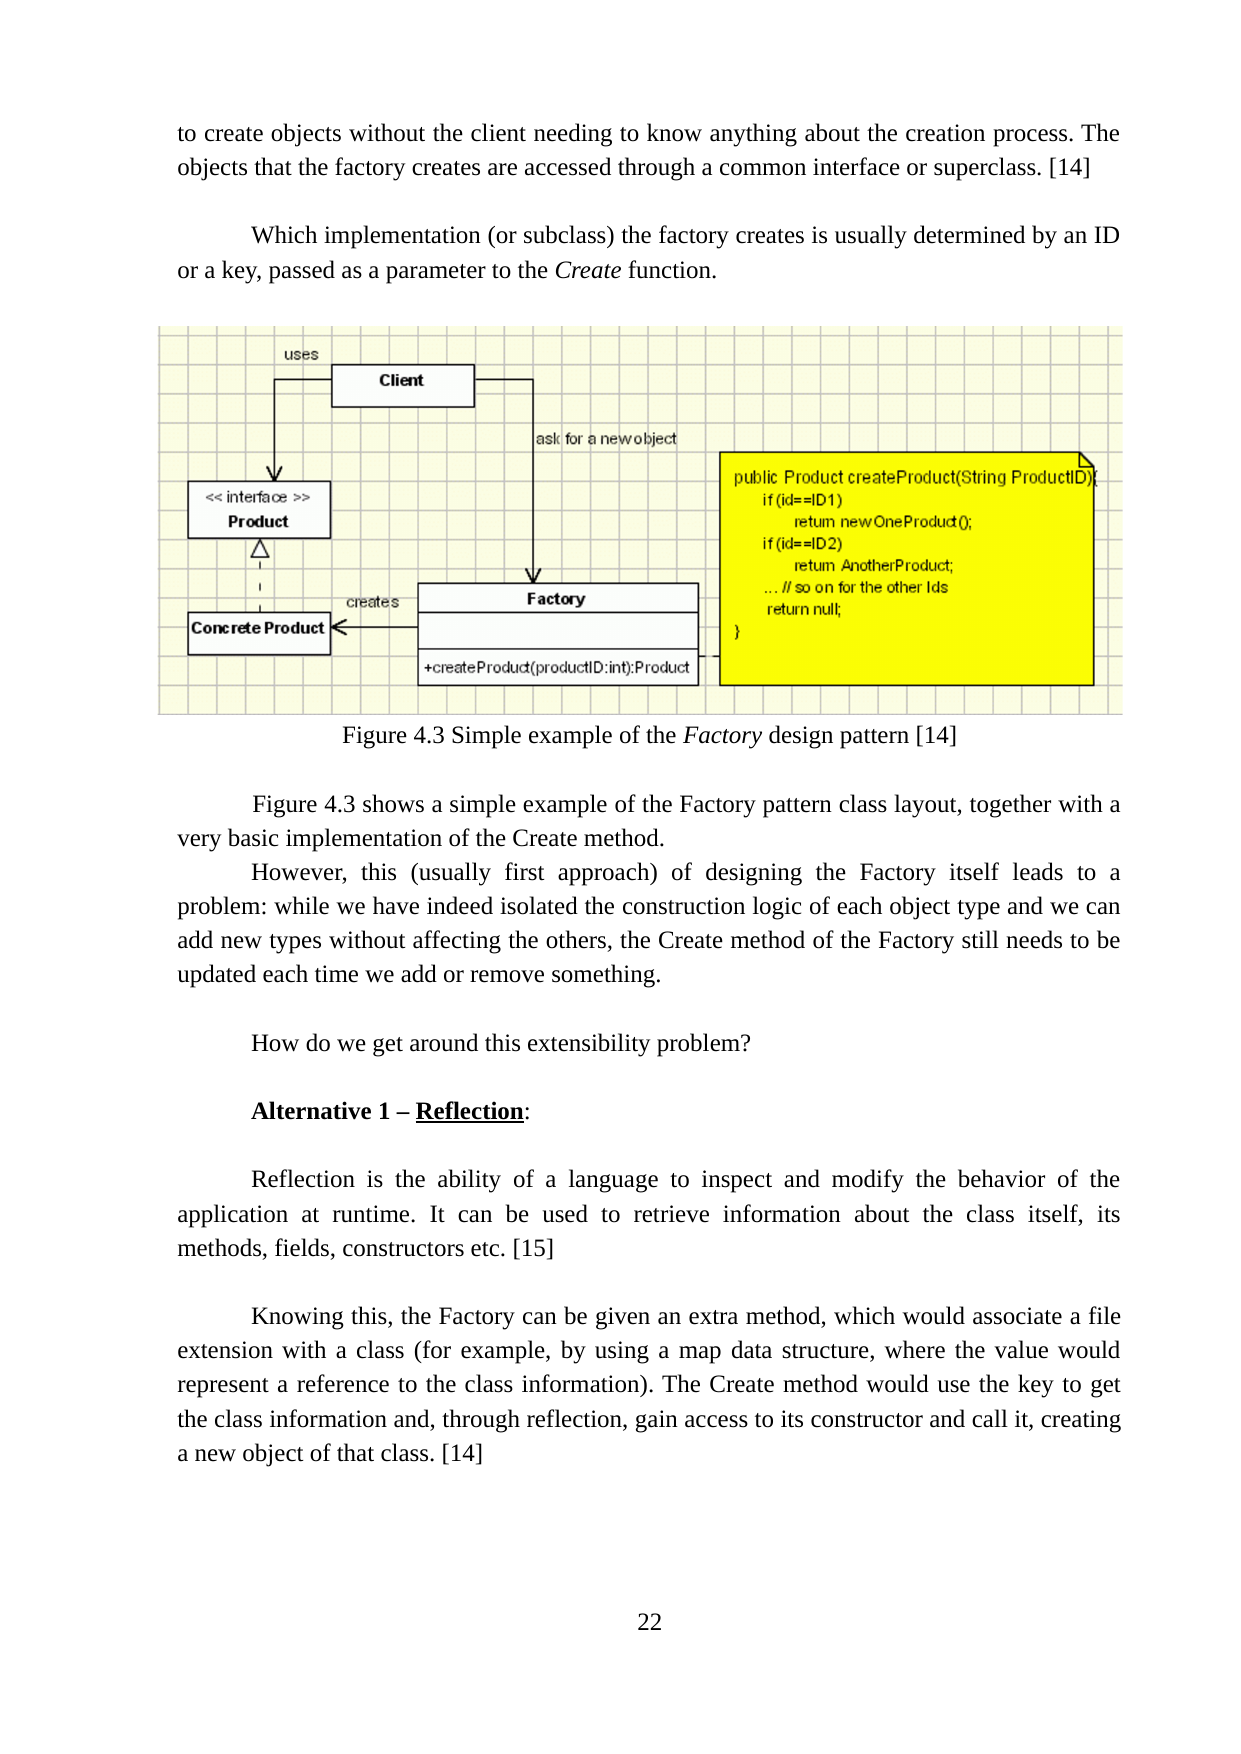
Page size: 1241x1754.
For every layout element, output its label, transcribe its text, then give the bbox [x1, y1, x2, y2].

text Figure 4.3 shows a simple example of the Factory pattern class layout, together with a very basic implementation of the Create method. [177, 789, 1122, 852]
text Figure 4.3 Simple example of the Factory design pattern [14] [177, 715, 1122, 749]
text Alternative 1 – Reflection: [177, 1096, 1122, 1125]
text Which implementation (or subclass) the factory creates is usually determined by an ID or a key, passed as a parameter to the Create function. [177, 221, 1122, 283]
text Knowing this, the Factory can be given an extra method, which would associate a file extension with a class (for example, by using a map data structure, where the value would represent a reference to the class information). The Create method would use the key to get the class information and, through reflection, gain access to its constructor and call it, creating a new object of that class. [14] [177, 1301, 1122, 1467]
text How do we get around this extensibility problem? [177, 1028, 1122, 1057]
text Reflection is the ability of a language to inspect and modify the behavior of the application at runtime. It can be used to retrieve information about the class itself, its methods, fields, constructors etc. [15] [177, 1164, 1122, 1262]
picture [157, 326, 1123, 715]
text However, this (usually first approach) of designing the Factory itself leads to a problem: while we have indeed isolated the construction logic of each object type and we can add new types without affecting the others, the Create method of the Factory still needs to be updated each time we add or remove something. [177, 857, 1122, 988]
text to create objects without the client needing to know anything about the creation process. The objects that the factory creates are accessed through a common interface or superclass. [14] [177, 118, 1122, 181]
